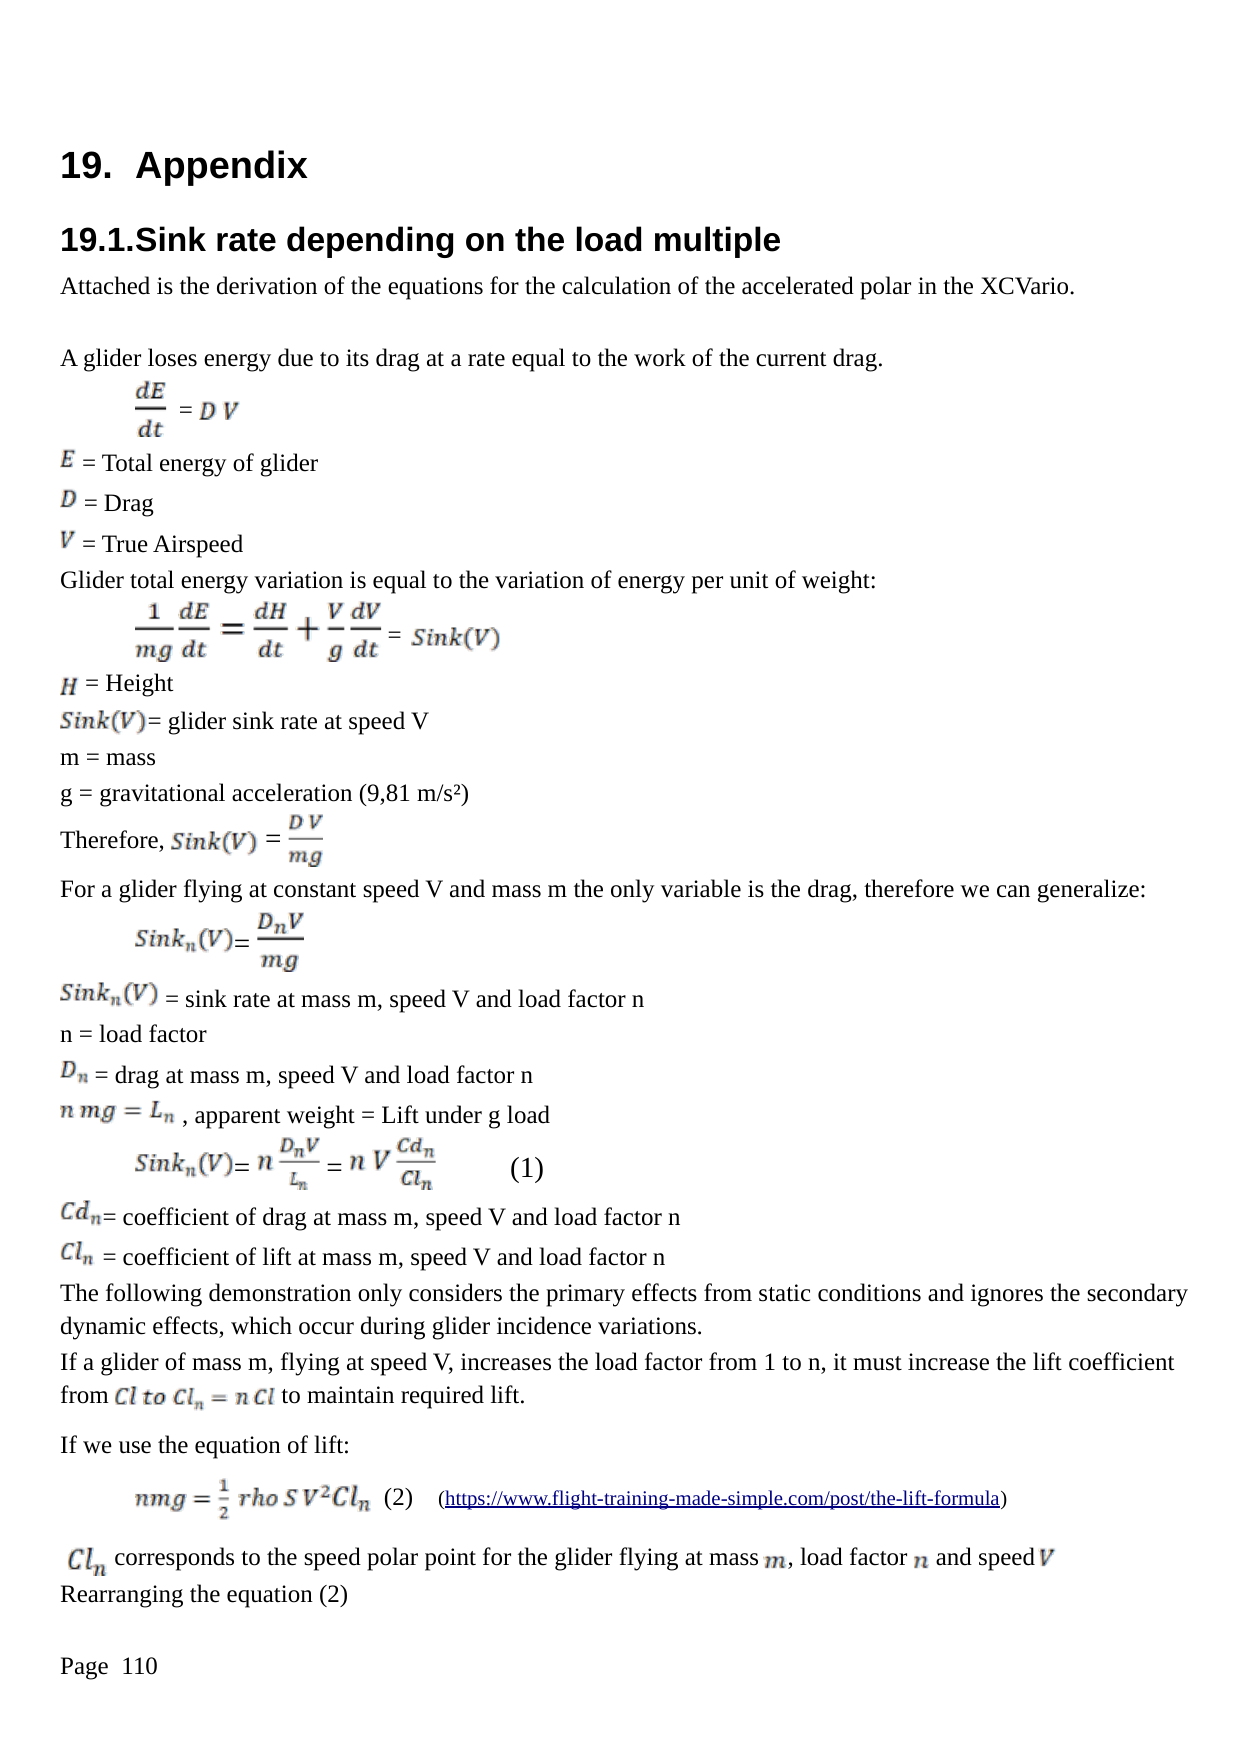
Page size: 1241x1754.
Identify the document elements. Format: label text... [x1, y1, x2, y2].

text m = mass [60, 742, 1207, 771]
picture [60, 671, 79, 700]
text If a glider of mass m, flying at speed V, increases the load factor from 1 to n, it must increase the lift coefficient from to maintain required lift. [60, 1347, 1207, 1411]
picture [257, 910, 304, 972]
text [323, 814, 1207, 867]
picture [135, 1477, 372, 1520]
text = [382, 601, 1207, 661]
picture [60, 1095, 176, 1124]
text = True Airspeed [60, 524, 1207, 558]
picture [913, 1544, 930, 1573]
text = Height [60, 668, 1207, 699]
picture [60, 483, 78, 512]
picture [1034, 1542, 1057, 1571]
text g = gravitational acceleration (9,81 m/s²) [60, 778, 1207, 807]
text n = load factor [60, 1019, 1207, 1048]
picture [171, 827, 259, 856]
text [304, 910, 1207, 971]
text = glider sink rate at speed V [148, 706, 1207, 735]
picture [67, 1540, 108, 1576]
subtitle Sink rate depending on the load multiple [60, 220, 1207, 259]
picture [135, 378, 167, 437]
text (1) [436, 1136, 1207, 1189]
text [60, 1477, 135, 1519]
text [60, 601, 135, 661]
picture [115, 1382, 275, 1411]
text A glider loses energy due to its drag at a rate equal to the work of the current drag. [60, 343, 1207, 371]
subtitle Appendix [60, 143, 1207, 187]
picture [60, 443, 76, 472]
picture [135, 1149, 234, 1178]
text = [60, 1136, 257, 1189]
text If we use the equation of lift: [60, 1430, 1207, 1458]
text = [60, 910, 257, 971]
text = [320, 1136, 349, 1189]
text , apparent weight = Lift under g load [60, 1096, 1207, 1129]
text Therefore, = [60, 814, 288, 867]
picture [257, 1136, 320, 1190]
text = coefficient of lift at mass m, speed V and load factor n [60, 1237, 1207, 1271]
text (2) (https://www.flight-training-made-simple.com/post/the-lift-formula) [372, 1477, 1207, 1519]
picture [759, 1544, 788, 1573]
text [60, 378, 135, 436]
text = sink rate at mass m, speed V and load factor n [60, 979, 1207, 1012]
text = Total energy of glider [60, 443, 1207, 477]
text Glider total energy variation is equal to the variation of energy per unit of weight: [60, 565, 1207, 593]
picture [135, 925, 234, 953]
picture [349, 1136, 436, 1190]
picture [135, 600, 382, 662]
text For a glider flying at constant speed V and mass m the only variable is the drag, therefore we can generalize: [60, 874, 1207, 903]
picture [60, 524, 76, 553]
text corresponds to the speed polar point for the glider flying at mass, load factor and speed Rearranging the equation (2) [60, 1538, 1207, 1608]
picture [60, 978, 159, 1007]
picture [288, 813, 323, 867]
text The following demonstration only considers the primary effects from static conditions and ignores the secondary dynamic effects, which occur during glider incidence variations. [60, 1278, 1207, 1340]
text = [167, 378, 1207, 436]
text = coefficient of drag at mass m, speed V and load factor n [60, 1197, 1207, 1231]
picture [407, 623, 501, 652]
picture [60, 1237, 96, 1266]
picture [60, 1055, 89, 1084]
picture [199, 396, 240, 425]
picture [60, 706, 148, 735]
picture [60, 1197, 103, 1226]
text = drag at mass m, speed V and load factor n [60, 1055, 1207, 1089]
text = Drag [60, 484, 1207, 517]
text Attached is the derivation of the equations for the calculation of the accelerated polar in the XCVario. [60, 271, 1207, 300]
